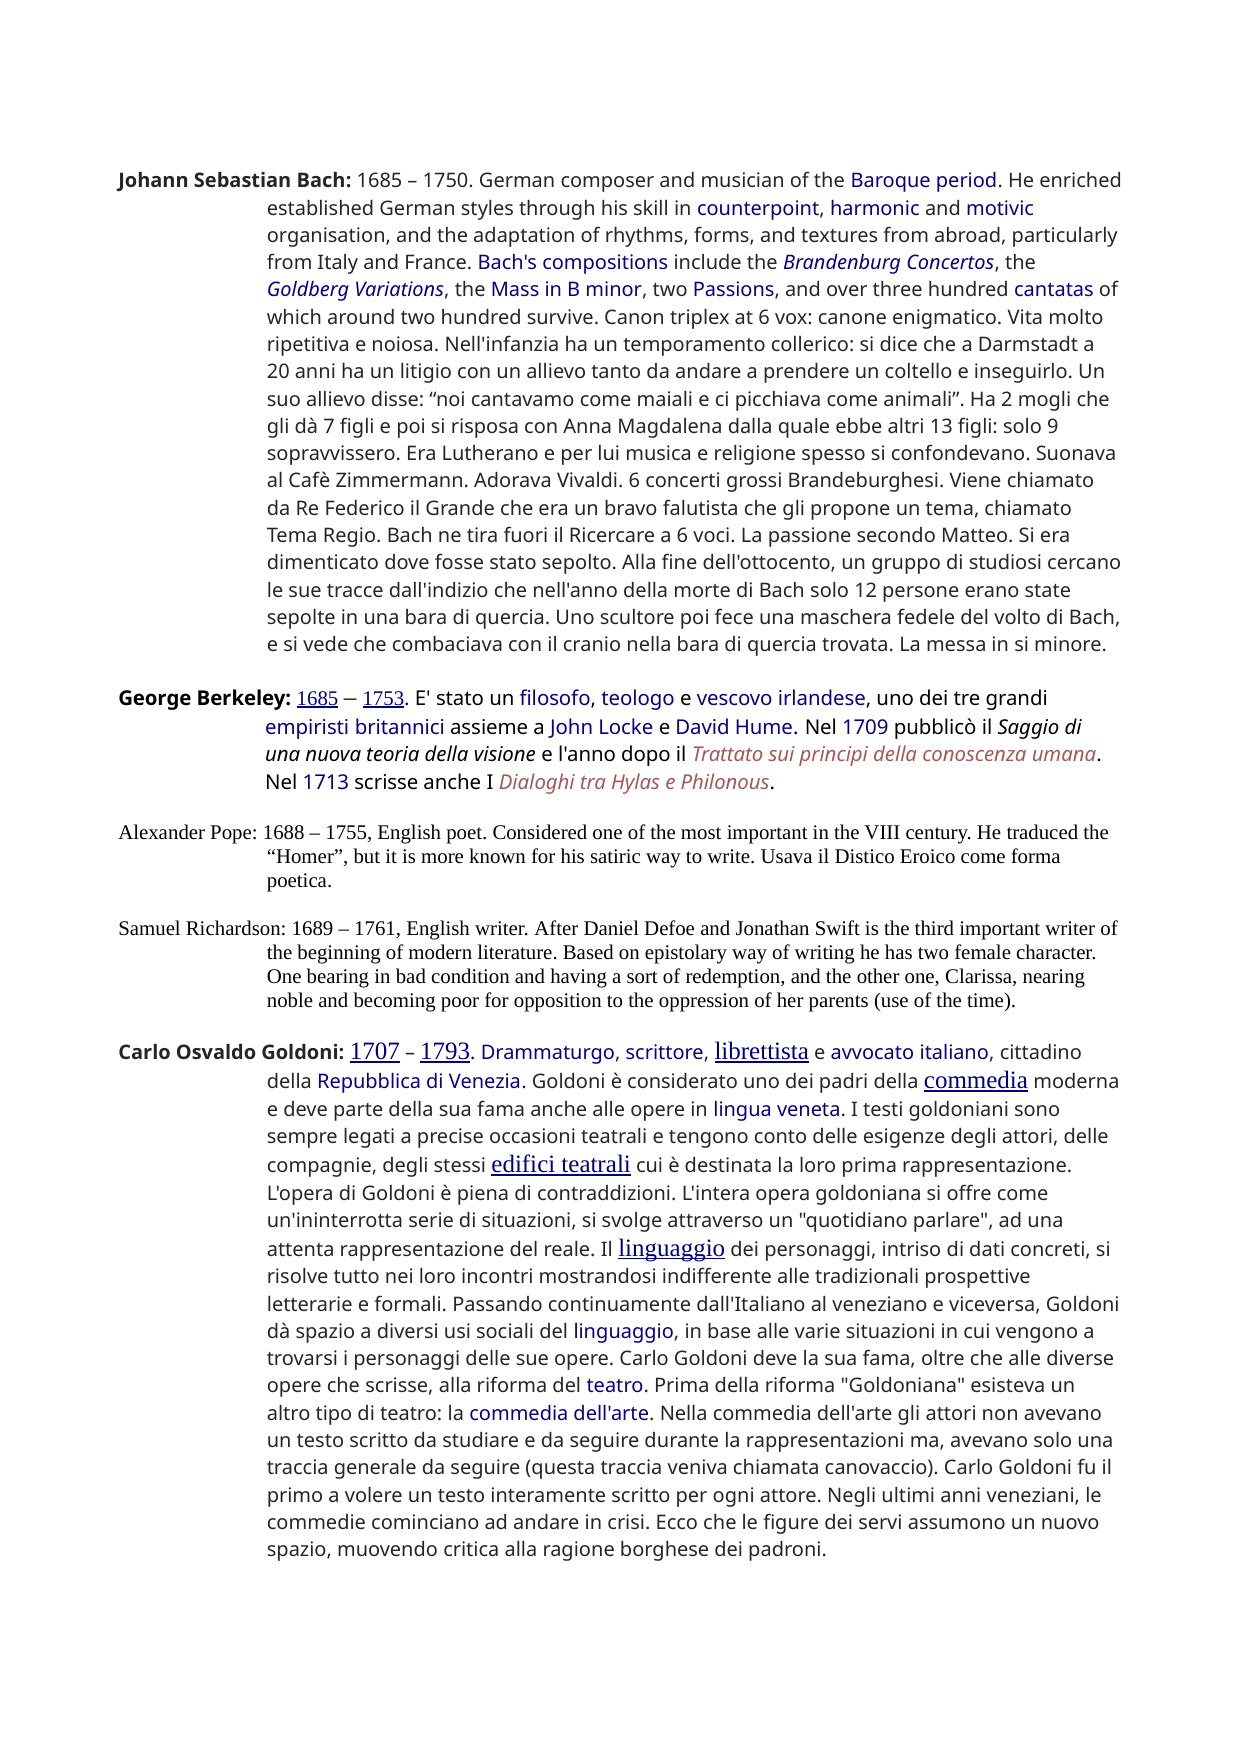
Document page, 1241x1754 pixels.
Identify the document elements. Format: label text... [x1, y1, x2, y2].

text Alexander Pope: 1688 – 1755, English poet. Considered one of the most important in the VIII century. He traduced the “Homer”, but it is more known for his satiric way to write. Usava il Distico Eroico come forma poetica. [118, 819, 1122, 892]
text George Berkeley: 1685 – 1753. E' stato un filosofo, teologo e vescovo irlandese, uno dei tre grandi empiristi britannici assieme a John Locke e David Hume. Nel 1709 pubblicò il Saggio di una nuova teoria della visione e l'anno dopo il Trattato sui principi della conoscenza umana. Nel 1713 scrisse anche I Dialoghi tra Hylas e Philonous. [118, 682, 1122, 796]
text Johann Sebastian Bach: 1685 – 1750. German composer and musician of the Baroque period. He enriched established German styles through his skill in counterpoint, harmonic and motivic organisation, and the adaptation of rhythms, forms, and textures from abroad, particularly from Italy and France. Bach's compositions include the Brandenburg Concertos, the Goldberg Variations, the Mass in B minor, two Passions, and over three hundred cantatas of which around two hundred survive. Canon triplex at 6 vox: canone enigmatico. Vita molto ripetitiva e noiosa. Nell'infanzia ha un temporamento collerico: si dice che a Darmstadt a 20 anni ha un litigio con un allievo tanto da andare a prendere un coltello e inseguirlo. Un suo allievo disse: “noi cantavamo come maiali e ci picchiava come animali”. Ha 2 mogli che gli dà 7 figli e poi si risposa con Anna Magdalena dalla quale ebbe altri 13 figli: solo 9 sopravvissero. Era Lutherano e per lui musica e religione spesso si confondevano. Suonava al Cafè Zimmermann. Adorava Vivaldi. 6 concerti grossi Brandeburghesi. Viene chiamato da Re Federico il Grande che era un bravo falutista che gli propone un tema, chiamato Tema Regio. Bach ne tira fuori il Ricercare a 6 voci. La passione secondo Matteo. Si era dimenticato dove fosse stato sepolto. Alla fine dell'ottocento, un gruppo di studiosi cercano le sue tracce dall'indizio che nell'anno della morte di Bach solo 12 persone erano state sepolte in una bara di quercia. Uno scultore poi fece una maschera fedele del volto di Bach, e si vede che combaciava con il cranio nella bara di quercia trovata. La messa in si minore. [118, 166, 1122, 657]
text Carlo Osvaldo Goldoni: 1707 – 1793. Drammaturgo, scrittore, librettista e avvocato italiano, cittadino della Repubblica di Venezia. Goldoni è considerato uno dei padri della commedia moderna e deve parte della sua fama anche alle opere in lingua veneta. I testi goldoniani sono sempre legati a precise occasioni teatrali e tengono conto delle esigenze degli attori, delle compagnie, degli stessi edifici teatrali cui è destinata la loro prima rappresentazione. L'opera di Goldoni è piena di contraddizioni. L'intera opera goldoniana si offre come un'ininterrotta serie di situazioni, si svolge attraverso un "quotidiano parlare", ad una attenta rappresentazione del reale. Il linguaggio dei personaggi, intriso di dati concreti, si risolve tutto nei loro incontri mostrandosi indifferente alle tradizionali prospettive letterarie e formali. Passando continuamente dall'Italiano al veneziano e viceversa, Goldoni dà spazio a diversi usi sociali del linguaggio, in base alle varie situazioni in cui vengono a trovarsi i personaggi delle sue opere. Carlo Goldoni deve la sua fama, oltre che alle diverse opere che scrisse, alla riforma del teatro. Prima della riforma "Goldoniana" esisteva un altro tipo di teatro: la commedia dell'arte. Nella commedia dell'arte gli attori non avevano un testo scritto da studiare e da seguire durante la rappresentazioni ma, avevano solo una traccia generale da seguire (questa traccia veniva chiamata canovaccio). Carlo Goldoni fu il primo a volere un testo interamente scritto per ogni attore. Negli ultimi anni veneziani, le commedie cominciano ad andare in crisi. Ecco che le figure dei servi assumono un nuovo spazio, muovendo critica alla ragione borghese dei padroni. [118, 1036, 1122, 1563]
text Samuel Richardson: 1689 – 1761, English writer. After Daniel Defoe and Jonathan Swift is the third important writer of the beginning of modern literature. Based on epistolary way of writing he has two female character. One bearing in bad condition and having a sort of redemption, and the other one, Clarissa, nearing noble and becoming poor for opposition to the oppression of her parents (use of the time). [118, 916, 1122, 1012]
